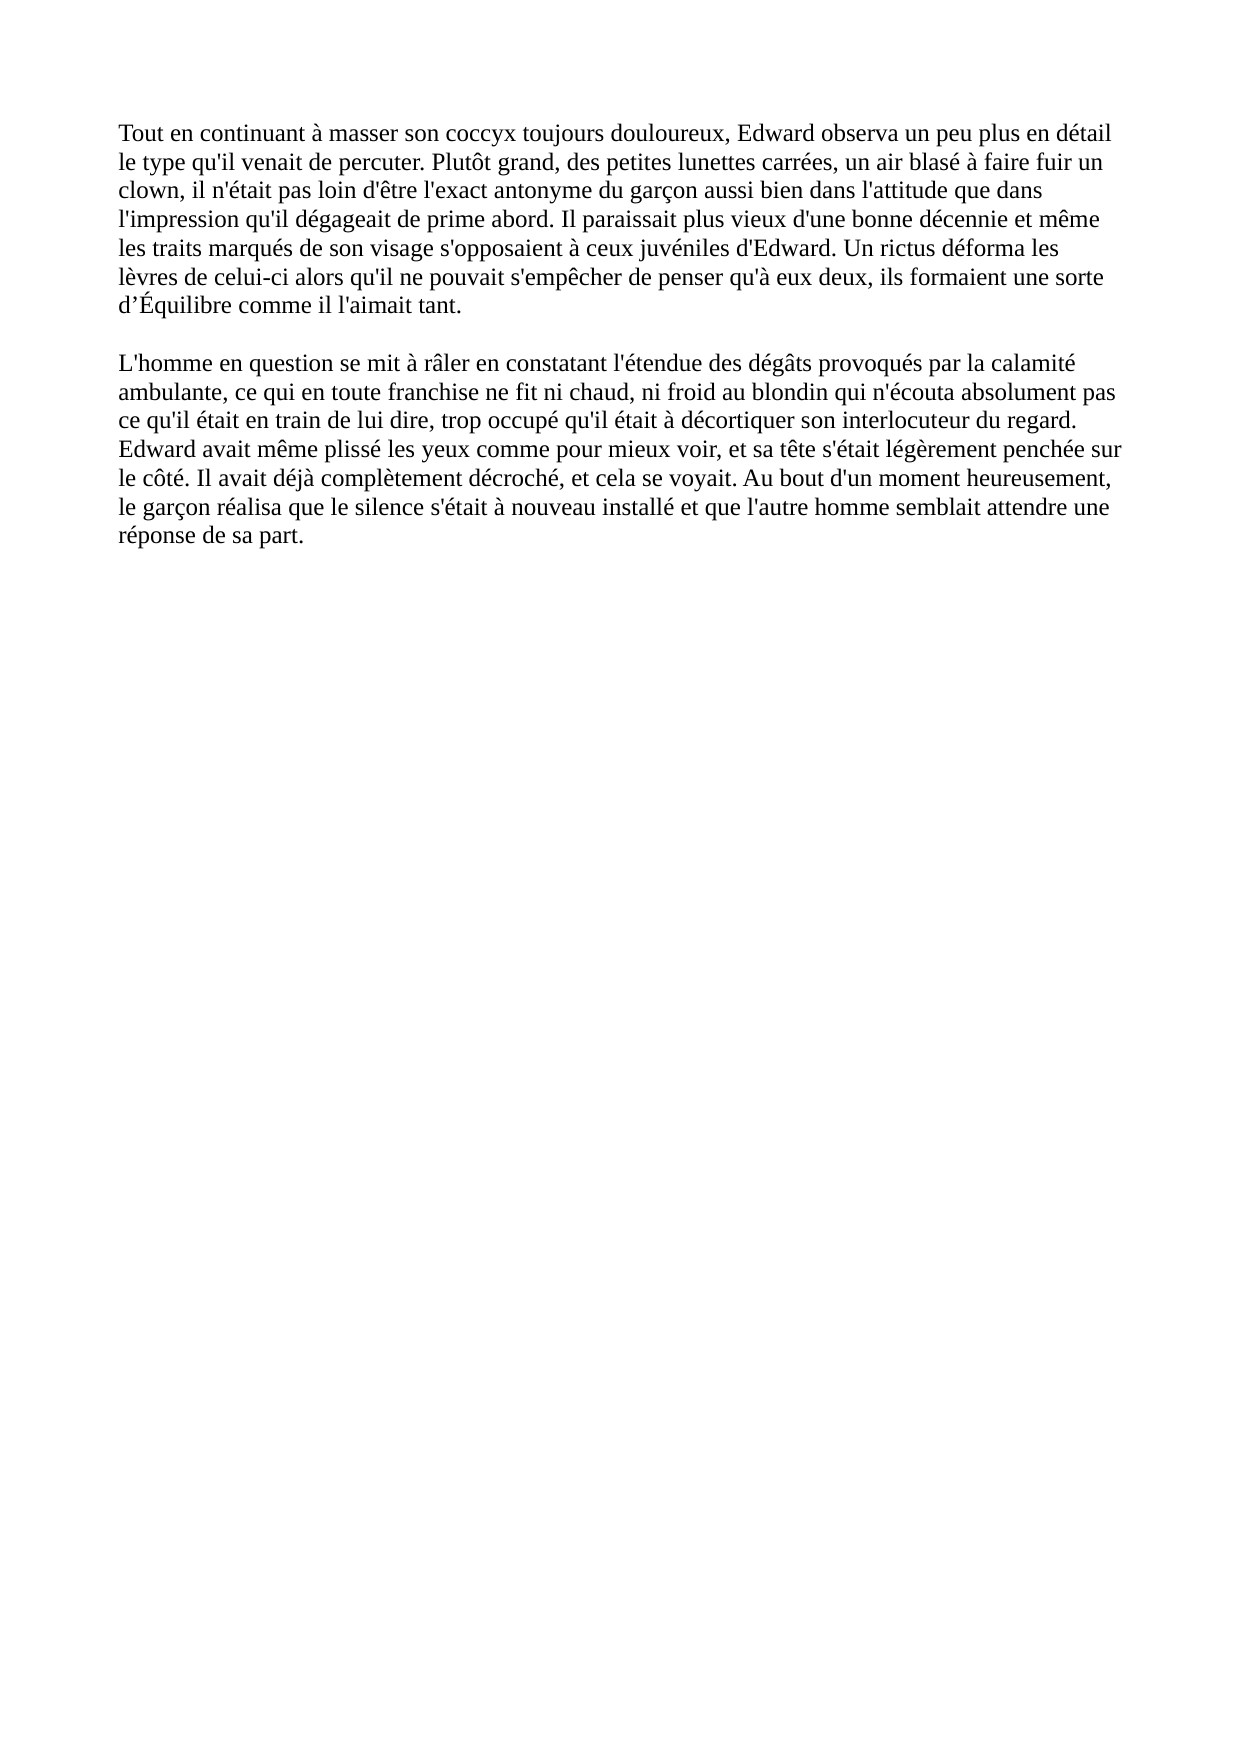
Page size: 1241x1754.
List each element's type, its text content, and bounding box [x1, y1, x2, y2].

text Tout en continuant à masser son coccyx toujours douloureux, Edward observa un peu plus en détail le type qu'il venait de percuter. Plutôt grand, des petites lunettes carrées, un air blasé à faire fuir un clown, il n'était pas loin d'être l'exact antonyme du garçon aussi bien dans l'attitude que dans l'impression qu'il dégageait de prime abord. Il paraissait plus vieux d'une bonne décennie et même les traits marqués de son visage s'opposaient à ceux juvéniles d'Edward. Un rictus déforma les lèvres de celui-ci alors qu'il ne pouvait s'empêcher de penser qu'à eux deux, ils formaient une sorte d’Équilibre comme il l'aimait tant. [118, 118, 1122, 319]
text L'homme en question se mit à râler en constatant l'étendue des dégâts provoqués par la calamité ambulante, ce qui en toute franchise ne fit ni chaud, ni froid au blondin qui n'écouta absolument pas ce qu'il était en train de lui dire, trop occupé qu'il était à décortiquer son interlocuteur du regard. Edward avait même plissé les yeux comme pour mieux voir, et sa tête s'était légèrement penchée sur le côté. Il avait déjà complètement décroché, et cela se voyait. Au bout d'un moment heureusement, le garçon réalisa que le silence s'était à nouveau installé et que l'autre homme semblait attendre une réponse de sa part. [118, 348, 1122, 549]
